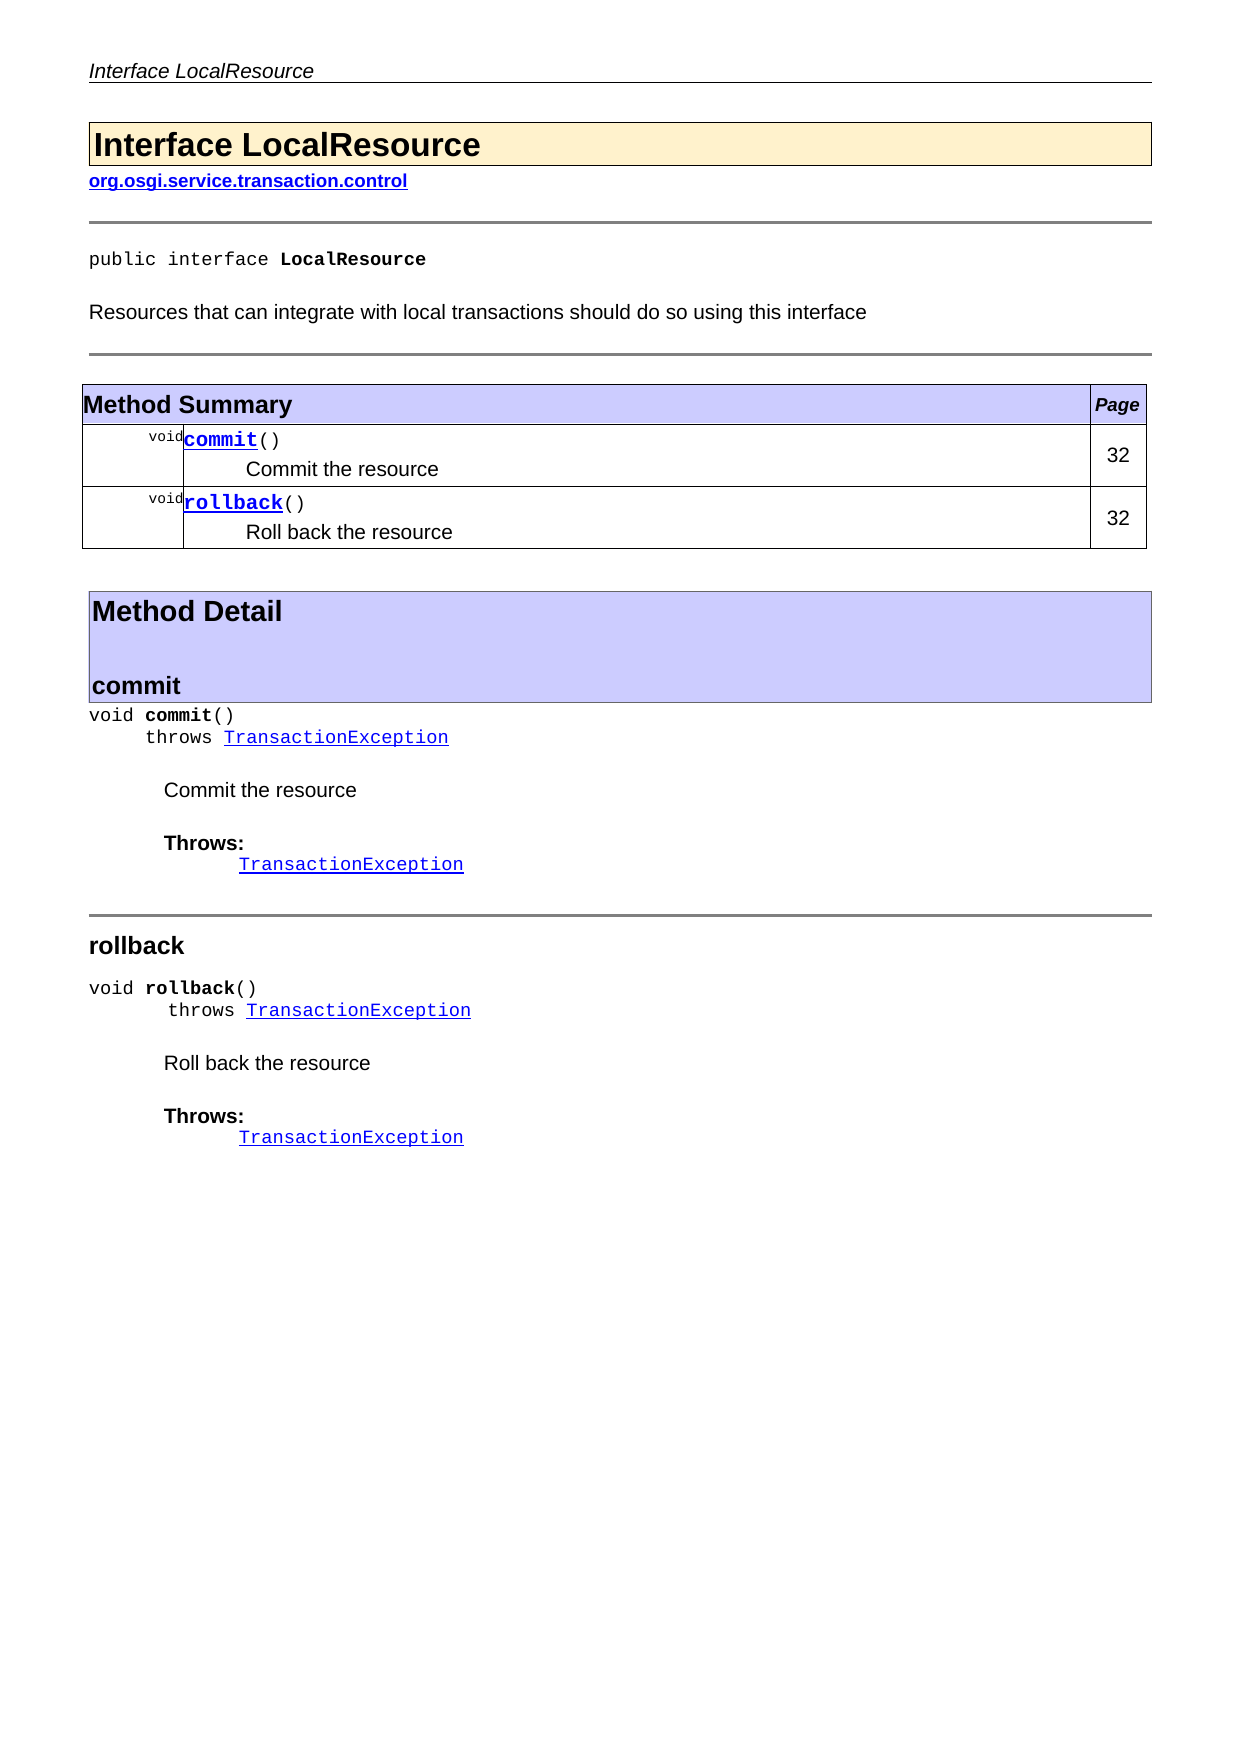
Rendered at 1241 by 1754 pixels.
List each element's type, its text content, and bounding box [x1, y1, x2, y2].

subtitle Interface LocalResource [90, 123, 1151, 165]
text Throws: [163, 831, 1152, 855]
text Throws: [163, 1104, 1152, 1128]
text Roll back the resource [163, 1051, 1152, 1075]
subtitle Method Detail [90, 592, 1151, 627]
table_cell 31 [1091, 425, 1146, 486]
text void commit() throws TransactionException [88, 706, 1152, 749]
subtitle commit [90, 668, 1151, 702]
table_header Page [1091, 385, 1146, 423]
text public interface LocalResource [88, 250, 1152, 271]
text TransactionException [238, 855, 1152, 876]
table_cell commit() Commit the resource [184, 425, 1090, 486]
table_header Method Summary [83, 385, 1090, 423]
text TransactionException [238, 1128, 1152, 1149]
table_cell rollback() Roll back the resource [184, 487, 1090, 548]
text Resources that can integrate with local transactions should do so using this interface [88, 300, 1152, 324]
table_cell void [83, 487, 183, 548]
table_cell void [83, 425, 183, 486]
table_cell 31 [1091, 487, 1146, 548]
text Commit the resource [163, 778, 1152, 802]
text void rollback() throws TransactionException [88, 979, 1152, 1022]
text org.osgi.service.transaction.control [88, 170, 1152, 191]
